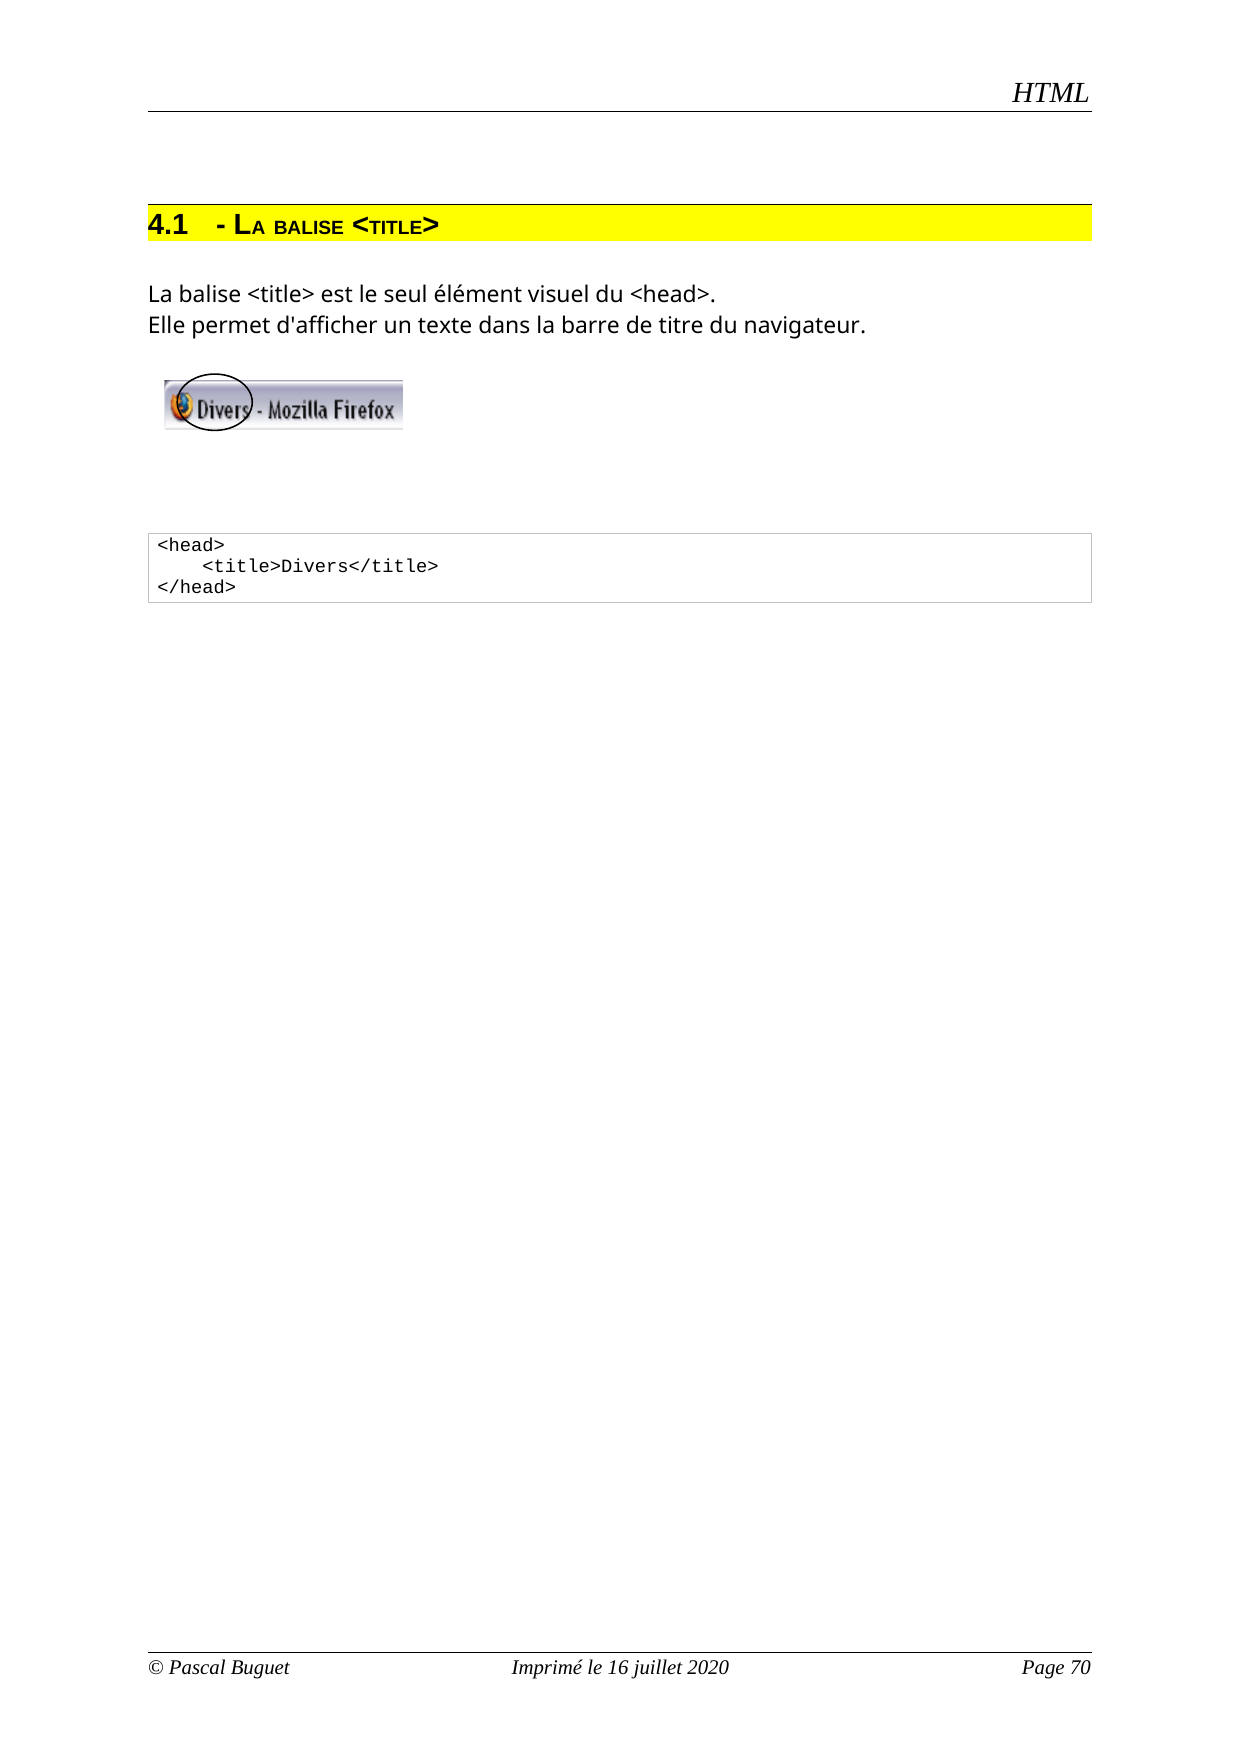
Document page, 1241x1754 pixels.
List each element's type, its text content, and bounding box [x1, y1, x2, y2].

subtitle - La balise <title> [148, 205, 1092, 241]
text La balise <title> est le seul élément visuel du <head>. [148, 278, 1092, 309]
text <head> [149, 534, 1091, 554]
text <title>Divers</title> [149, 554, 1091, 575]
text </head> [149, 575, 1091, 602]
text Elle permet d'afficher un texte dans la barre de titre du navigateur. [148, 309, 1092, 341]
